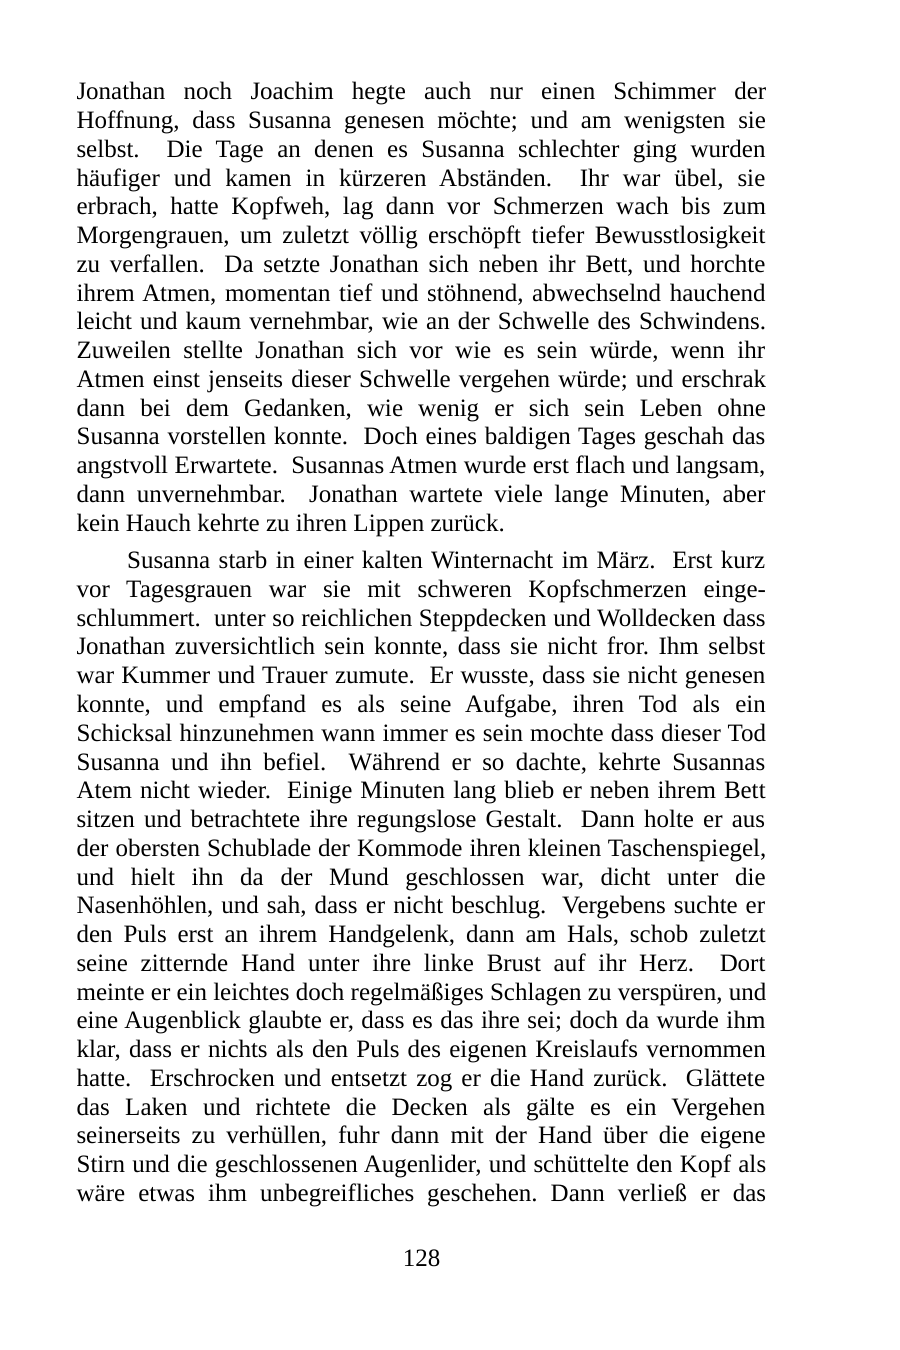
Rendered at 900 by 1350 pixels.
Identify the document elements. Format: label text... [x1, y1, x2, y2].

text Susanna starb in einer kalten Winternacht im März. Erst kurz vor Tagesgrauen war sie mit schweren Kopfschmerzen einge-schlummert. unter so reichlichen Steppdecken und Wolldecken dass Jonathan zuversichtlich sein konnte, dass sie nicht fror. Ihm selbst war Kummer und Trauer zumute. Er wusste, dass sie nicht genesen konnte, und empfand es als seine Aufgabe, ihren Tod als ein Schicksal hinzunehmen wann immer es sein mochte dass dieser Tod Susanna und ihn befiel. Während er so dachte, kehrte Susannas Atem nicht wieder. Einige Minuten lang blieb er neben ihrem Bett sitzen und betrachtete ihre regungslose Gestalt. Dann holte er aus der obersten Schublade der Kommode ihren kleinen Taschenspiegel, und hielt ihn da der Mund geschlossen war, dicht unter die Nasenhöhlen, und sah, dass er nicht beschlug. Vergebens suchte er den Puls erst an ihrem Handgelenk, dann am Hals, schob zuletzt seine zitternde Hand unter ihre linke Brust auf ihr Herz. Dort meinte er ein leichtes doch regelmäßiges Schlagen zu verspüren, und eine Augenblick glaubte er, dass es das ihre sei; doch da wurde ihm klar, dass er nichts als den Puls des eigenen Kreislaufs vernommen hatte. Erschrocken und entsetzt zog er die Hand zurück. Glättete das Laken und richtete die Decken als gälte es ein Vergehen seinerseits zu verhüllen, fuhr dann mit der Hand über die eigene Stirn und die geschlossenen Augenlider, und schüttelte den Kopf als wäre etwas ihm unbegreifliches geschehen. Dann verließ er das [76, 545, 766, 1207]
text Jonathan noch Joachim hegte auch nur einen Schimmer der Hoffnung, dass Susanna genesen möchte; und am wenigsten sie selbst. Die Tage an denen es Susanna schlechter ging wurden häufiger und kamen in kürzeren Abständen. Ihr war übel, sie erbrach, hatte Kopfweh, lag dann vor Schmerzen wach bis zum Morgengrauen, um zuletzt völlig erschöpft tiefer Bewusstlosigkeit zu verfallen. Da setzte Jonathan sich neben ihr Bett, und horchte ihrem Atmen, momentan tief und stöhnend, abwechselnd hauchend leicht und kaum vernehmbar, wie an der Schwelle des Schwindens. Zuweilen stellte Jonathan sich vor wie es sein würde, wenn ihr Atmen einst jenseits dieser Schwelle vergehen würde; und erschrak dann bei dem Gedanken, wie wenig er sich sein Leben ohne Susanna vorstellen konnte. Doch eines baldigen Tages geschah das angstvoll Erwartete. Susannas Atmen wurde erst flach und langsam, dann unvernehmbar. Jonathan wartete viele lange Minuten, aber kein Hauch kehrte zu ihren Lippen zurück. [76, 76, 766, 536]
